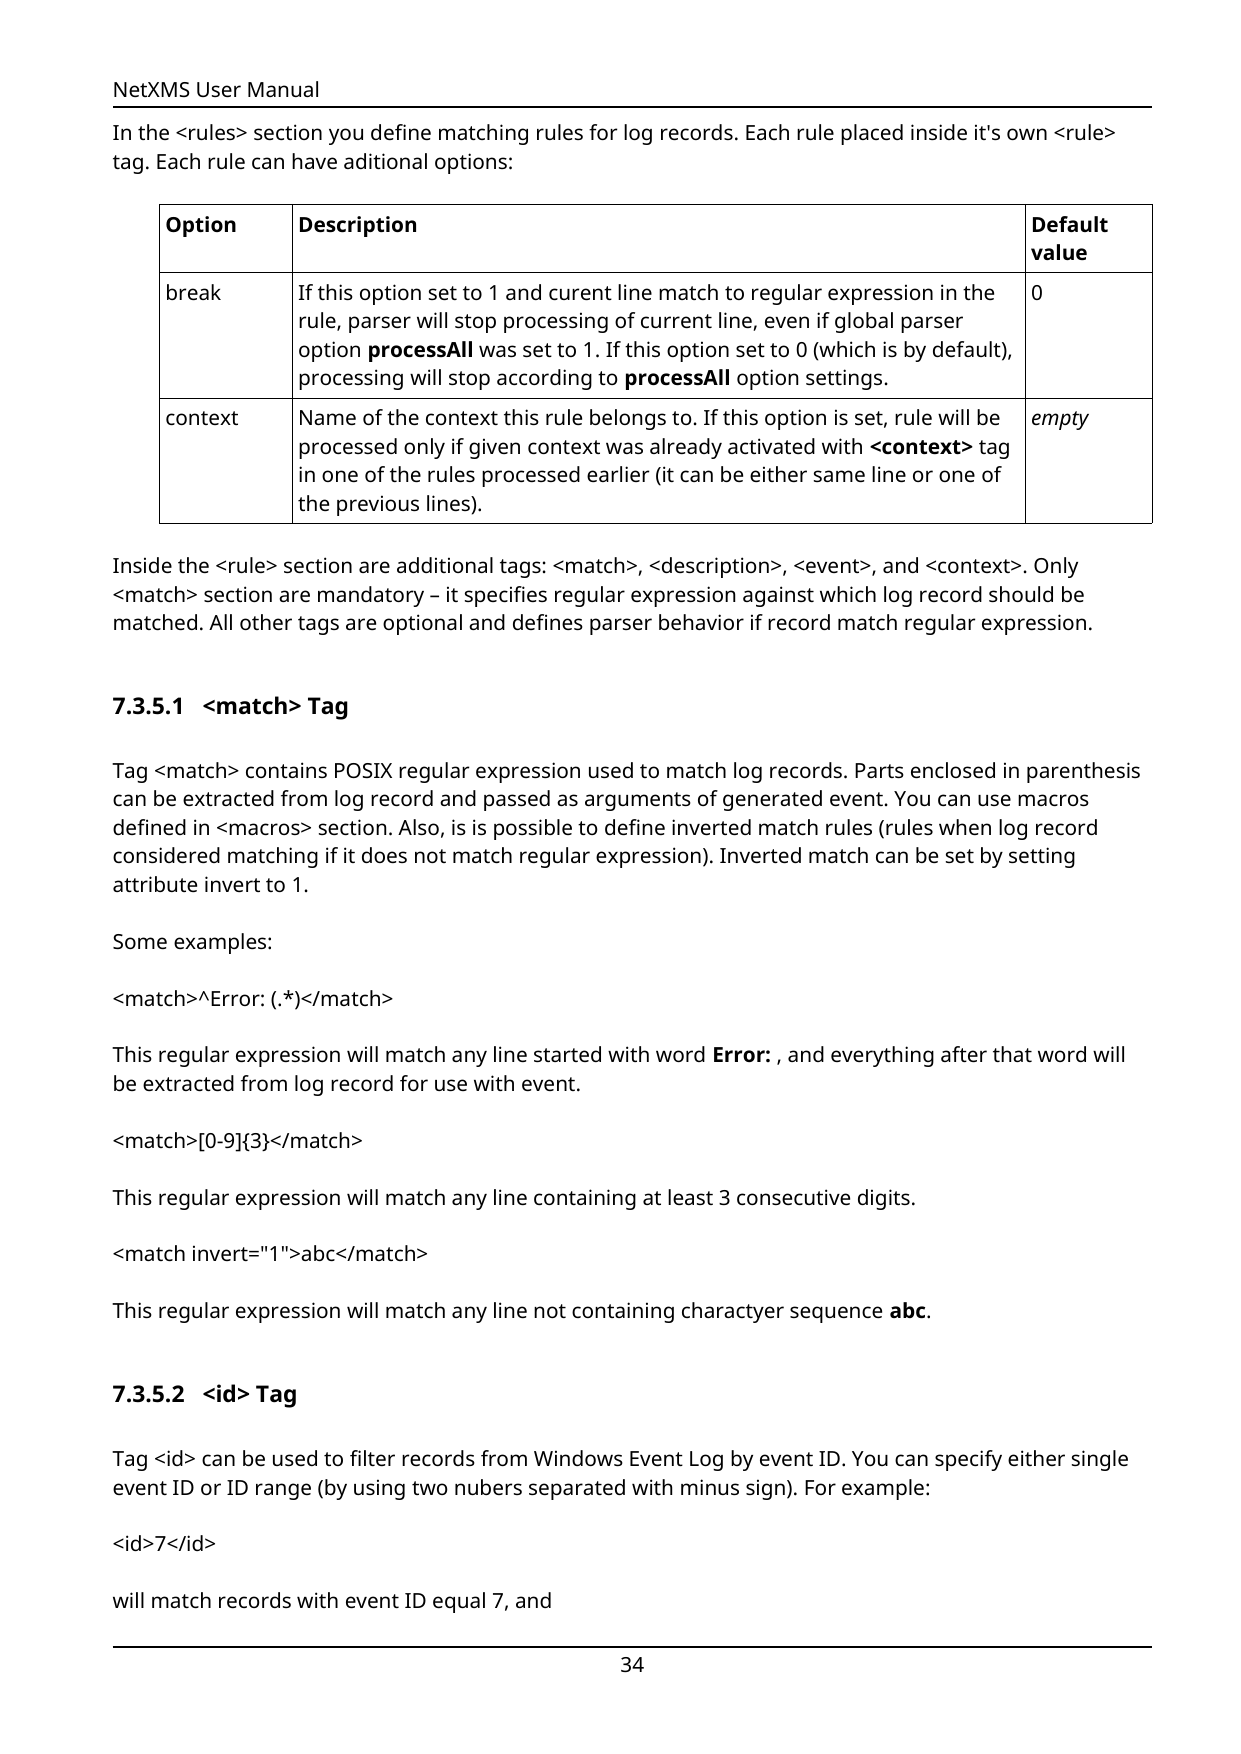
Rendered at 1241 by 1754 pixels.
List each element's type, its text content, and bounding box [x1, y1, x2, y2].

text <match>^Error: (.*)</match> [112, 984, 1152, 1012]
table_header Option [160, 205, 292, 272]
text Some examples: [112, 927, 1152, 955]
text Tag <id> can be used to filter records from Windows Event Log by event ID. You can specify either single event ID or ID range (by using two nubers separated with minus sign). For example: [112, 1444, 1152, 1501]
table_cell 0 [1026, 273, 1152, 398]
table_cell empty [1026, 399, 1152, 523]
text This regular expression will match any line started with word Error: , and everything after that word will be extracted from log record for use with event. [112, 1041, 1152, 1097]
text This regular expression will match any line not containing charactyer sequence abc. [112, 1296, 1152, 1325]
table_header Description [293, 205, 1025, 272]
table_cell If this option set to 1 and curent line match to regular expression in the rule, parser will stop processing of current line, even if global parser option processAll was set to 1. If this option set to 0 (which is by default), processing will stop according to processAll option settings. [293, 273, 1025, 398]
table_cell context [160, 399, 292, 523]
table_header Default value [1026, 205, 1152, 272]
text <id>7</id> [112, 1529, 1152, 1558]
text This regular expression will match any line containing at least 3 consecutive digits. [112, 1183, 1152, 1211]
text In the <rules> section you define matching rules for log records. Each rule placed inside it's own <rule> tag. Each rule can have aditional options: [112, 118, 1152, 175]
text <match invert="1">abc</match> [112, 1239, 1152, 1268]
text Tag <match> contains POSIX regular expression used to match log records. Parts enclosed in parenthesis can be extracted from log record and passed as arguments of generated event. You can use macros defined in <macros> section. Also, is is possible to define inverted match rules (rules when log record considered matching if it does not match regular expression). Inverted match can be set by setting attribute invert to 1. [112, 756, 1152, 898]
text will match records with event ID equal 7, and [112, 1586, 1152, 1615]
text <match>[0-9]{3}</match> [112, 1126, 1152, 1154]
subtitle <match> Tag [112, 690, 1152, 721]
text Inside the <rule> section are additional tags: <match>, <description>, <event>, and <context>. Only <match> section are mandatory – it specifies regular expression against which log record should be matched. All other tags are optional and defines parser behavior if record match regular expression. [112, 551, 1152, 637]
subtitle <id> Tag [112, 1378, 1152, 1409]
table_cell break [160, 273, 292, 398]
table_cell Name of the context this rule belongs to. If this option is set, rule will be processed only if given context was already activated with <context> tag in one of the rules processed earlier (it can be either same line or one of the previous lines). [293, 399, 1025, 523]
